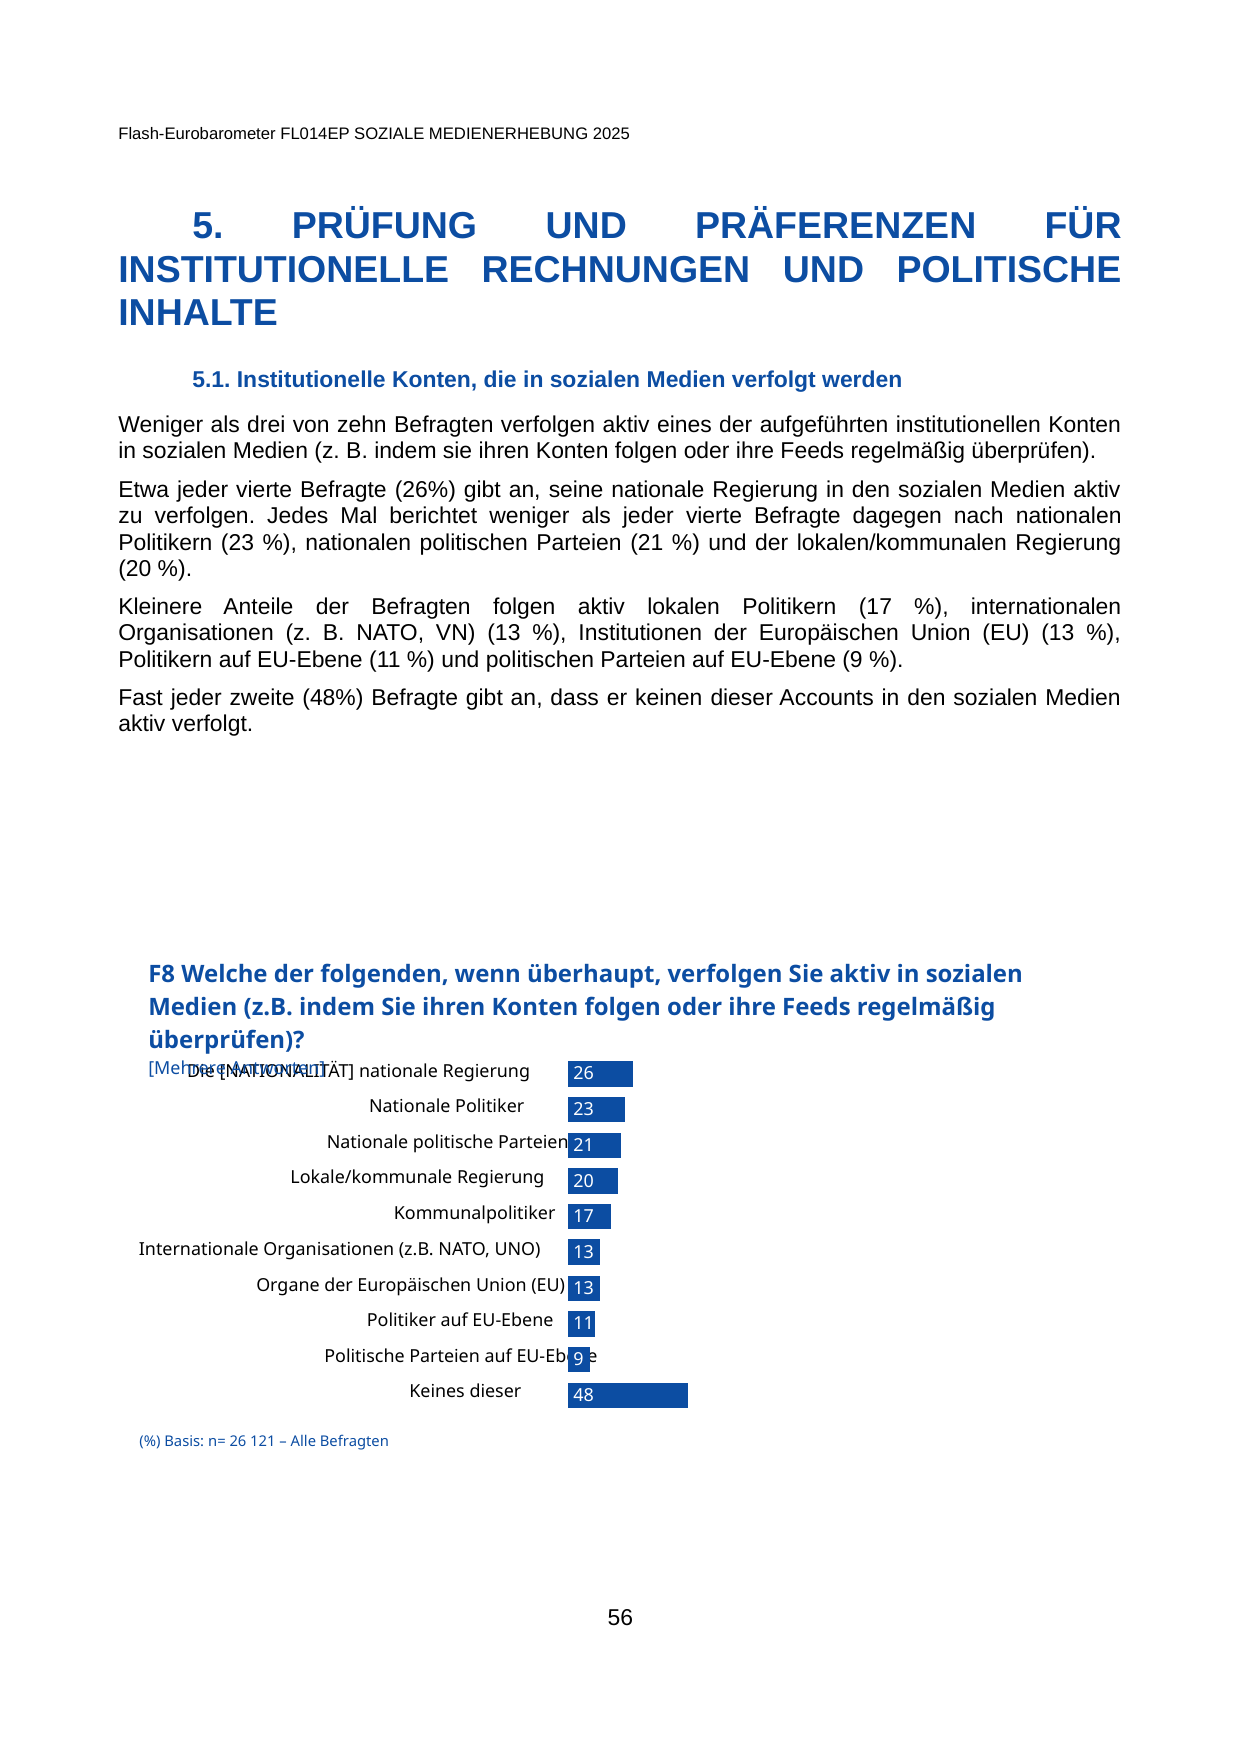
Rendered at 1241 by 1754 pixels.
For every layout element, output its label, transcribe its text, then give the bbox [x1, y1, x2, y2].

text Fast jeder zweite (48%) Befragte gibt an, dass er keinen dieser Accounts in den sozialen Medien aktiv verfolgt. [118, 684, 1122, 737]
text Kleinere Anteile der Befragten folgen aktiv lokalen Politikern (17 %), internationalen Organisationen (z. B. NATO, VN) (13 %), Institutionen der Europäischen Union (EU) (13 %), Politikern auf EU-Ebene (11 %) und politischen Parteien auf EU-Ebene (9 %). [118, 593, 1122, 672]
subtitle 5.1. Institutionelle Konten, die in sozialen Medien verfolgt werden [118, 366, 1122, 393]
text Weniger als drei von zehn Befragten verfolgen aktiv eines der aufgeführten institutionellen Konten in sozialen Medien (z. B. indem sie ihren Konten folgen oder ihre Feeds regelmäßig überprüfen). [118, 411, 1122, 464]
subtitle 5. PRÜFUNG UND PRÄFERENZEN FÜR INSTITUTIONELLE RECHNUNGEN UND POLITISCHE INHALTE [118, 204, 1122, 333]
text Etwa jeder vierte Befragte (26%) gibt an, seine nationale Regierung in den sozialen Medien aktiv zu verfolgen. Jedes Mal berichtet weniger als jeder vierte Befragte dagegen nach nationalen Politikern (23 %), nationalen politischen Parteien (21 %) und der lokalen/kommunalen Regierung (20 %). [118, 476, 1122, 581]
